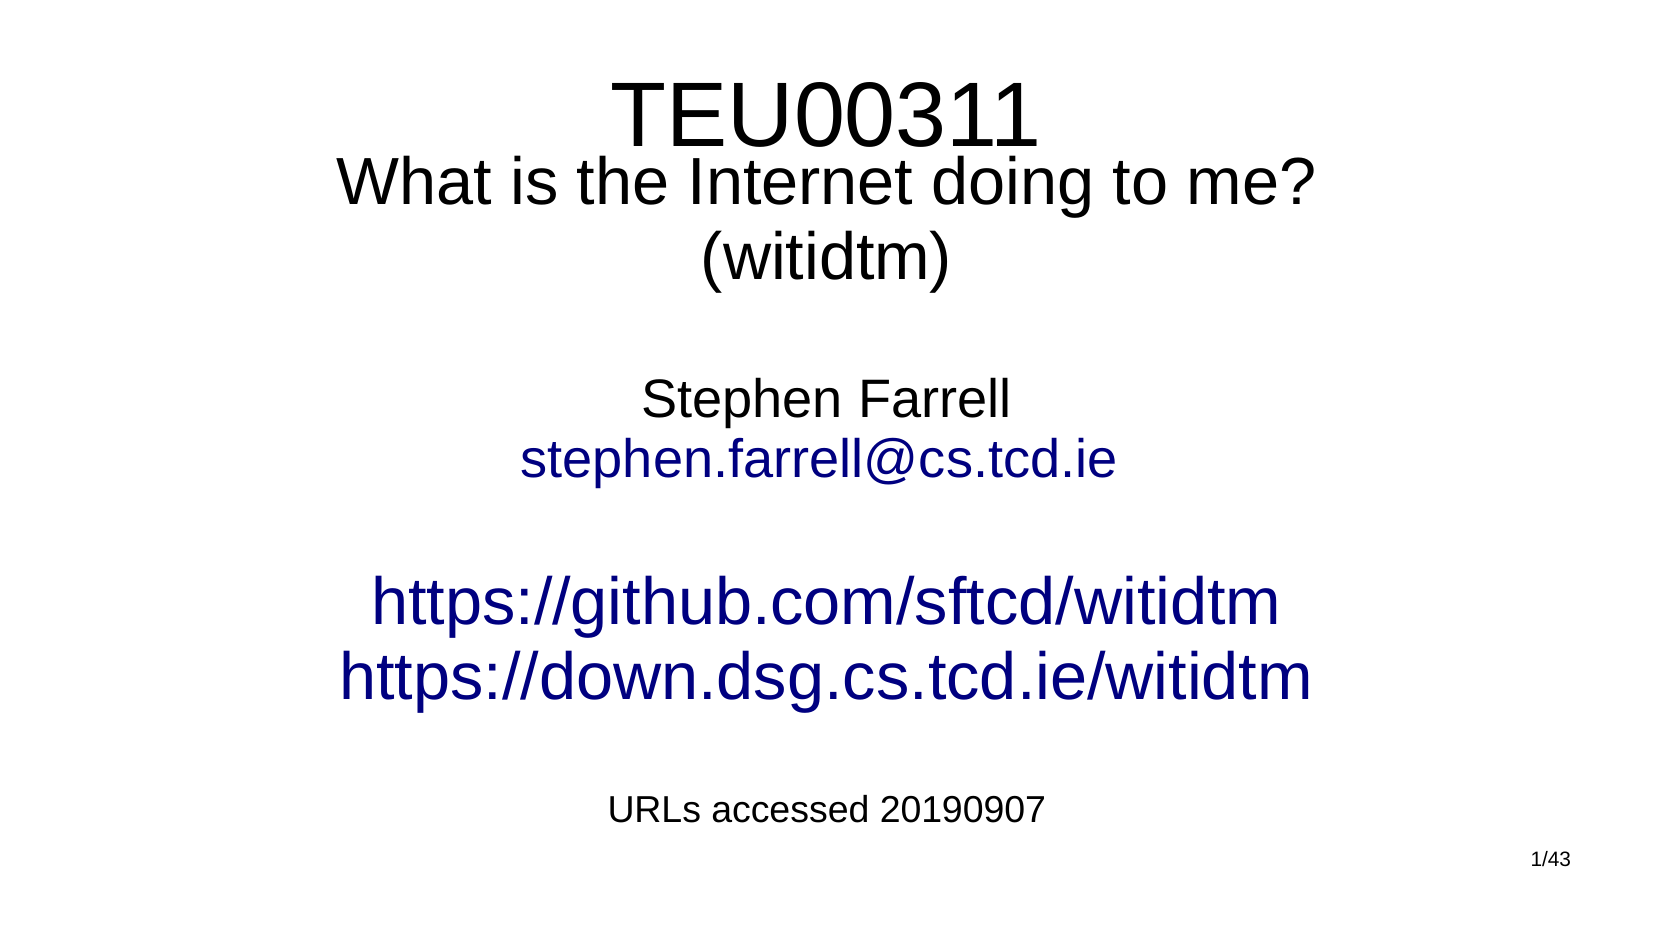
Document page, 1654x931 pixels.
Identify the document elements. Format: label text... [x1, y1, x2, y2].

subtitle What is the Internet doing to me? (witidtm) Stephen Farrell stephen.farrell@cs.tcd.ie https://github.com/sftcd/witidtm https://down.dsg.cs.tcd.ie/witidtm URLs accessed 20190907 [82, 144, 1571, 831]
title TEU00311 [82, 37, 1571, 144]
